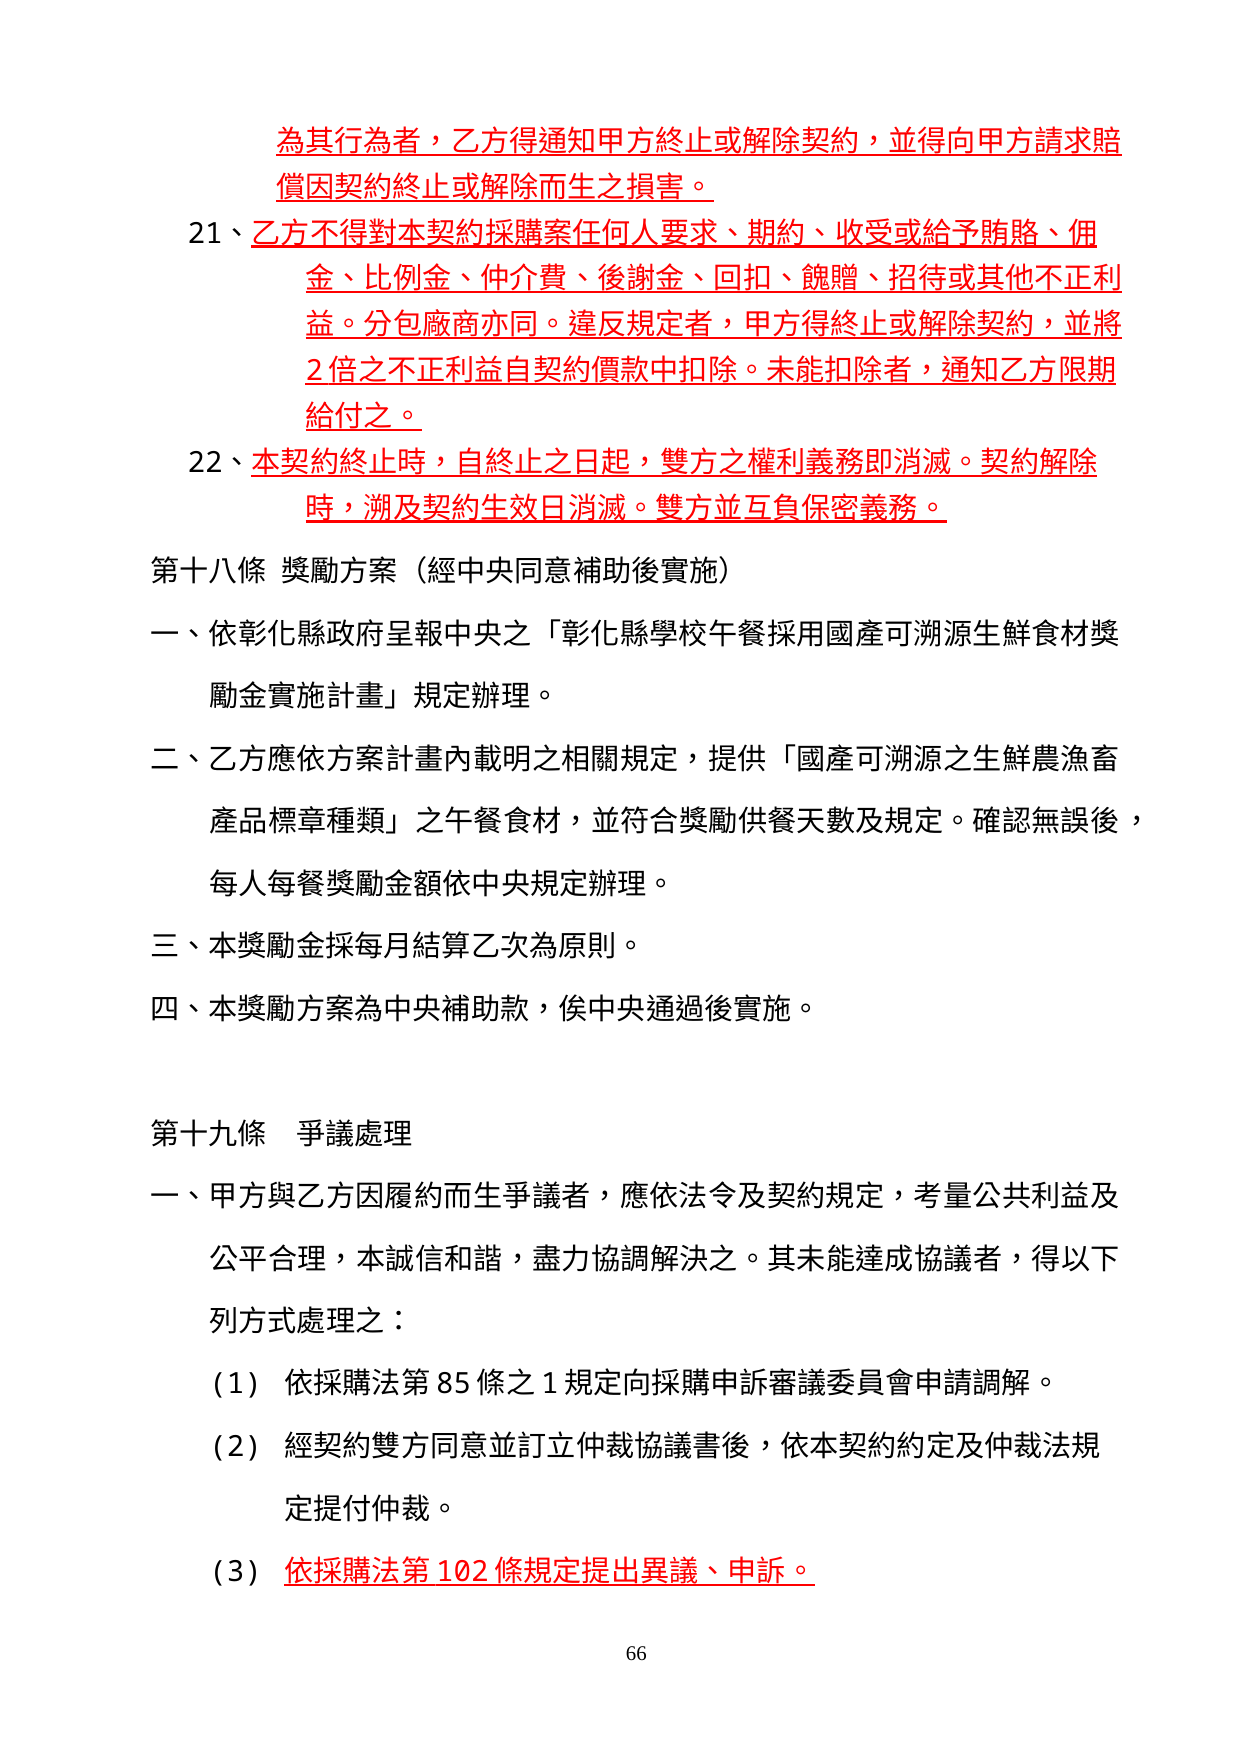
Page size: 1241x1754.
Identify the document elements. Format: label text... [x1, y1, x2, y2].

list 本契約終止時，自終止之日起，雙方之權利義務即消滅。契約解除時，溯及契約生效日消滅。雙方並互負保密義務。 [187, 436, 1122, 527]
text 二、乙方應依方案計畫內載明之相關規定，提供「國產可溯源之生鮮農漁畜產品標章種類」之午餐食材，並符合獎勵供餐天數及規定。確認無誤後，每人每餐獎勵金額依中央規定辦理。 [150, 715, 1122, 902]
list 依採購法第102條規定提出異議、申訴。 [209, 1527, 1122, 1590]
list 為其行為者，乙方得通知甲方終止或解除契約，並得向甲方請求賠償因契約終止或解除而生之損害。 [187, 115, 1122, 206]
list 經契約雙方同意並訂立仲裁協議書後，依本契約約定及仲裁法規定提付仲裁。 [209, 1402, 1122, 1527]
text 四、本獎勵方案為中央補助款，俟中央通過後實施。 [150, 965, 1122, 1027]
text 一、依彰化縣政府呈報中央之「彰化縣學校午餐採用國產可溯源生鮮食材獎勵金實施計畫」規定辦理。 [150, 590, 1122, 715]
text 三、本獎勵金採每月結算乙次為原則。 [150, 902, 1122, 965]
list 依採購法第85條之1規定向採購申訴審議委員會申請調解。 [209, 1340, 1122, 1402]
text 第十八條 獎勵方案（經中央同意補助後實施） [150, 527, 1122, 590]
text 第十九條 爭議處理 [150, 1090, 1122, 1152]
list 乙方不得對本契約採購案任何人要求、期約、收受或給予賄賂、佣金、比例金、仲介費、後謝金、回扣、餽贈、招待或其他不正利益。分包廠商亦同。違反規定者，甲方得終止或解除契約，並將2倍之不正利益自契約價款中扣除。未能扣除者，通知乙方限期給付之。 [187, 206, 1122, 436]
text 一、甲方與乙方因履約而生爭議者，應依法令及契約規定，考量公共利益及公平合理，本誠信和諧，盡力協調解決之。其未能達成協議者，得以下列方式處理之： [150, 1152, 1122, 1340]
